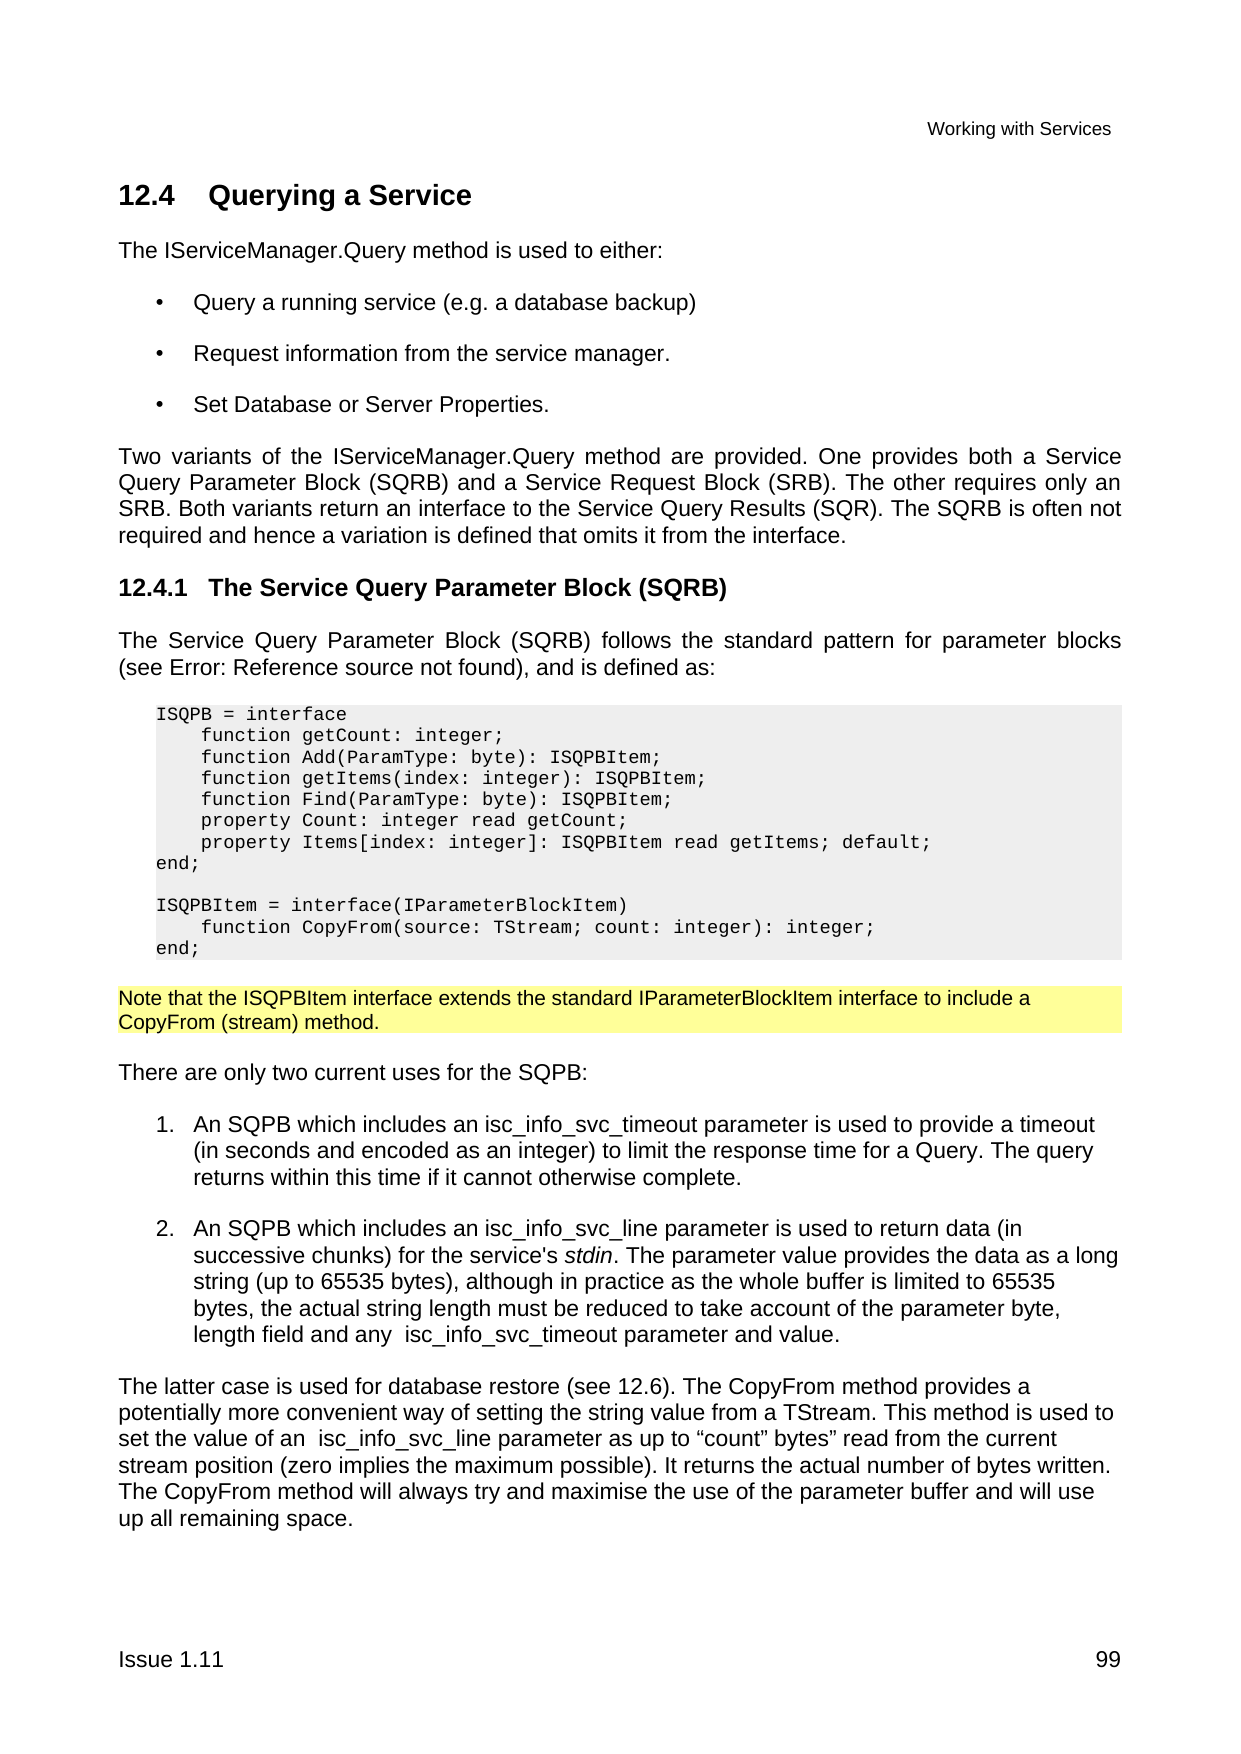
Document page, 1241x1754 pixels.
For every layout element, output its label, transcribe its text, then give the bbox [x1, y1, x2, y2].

subtitle The Service Query Parameter Block (SQRB) [118, 573, 1122, 602]
text The IServiceManager.Query method is used to either: [118, 237, 1122, 263]
text function Add(ParamType: byte): ISQPBItem; [156, 747, 1122, 769]
subtitle Querying a Service [118, 178, 1122, 212]
text function CopyFrom(source: TStream; count: integer): integer; [156, 917, 1122, 939]
text ISQPBItem = interface(IParameterBlockItem) [156, 896, 1122, 917]
list Set Database or Server Properties. [156, 391, 1122, 418]
text Two variants of the IServiceManager.Query method are provided. One provides both a Service Query Parameter Block (SQRB) and a Service Request Block (SRB). The other requires only an SRB. Both variants return an interface to the Service Query Results (SQR). The SQRB is often not required and hence a variation is defined that omits it from the interface. [118, 443, 1122, 548]
list Request information from the service manager. [156, 340, 1122, 366]
text function Find(ParamType: byte): ISQPBItem; [156, 790, 1122, 811]
list Query a running service (e.g. a database backup) [156, 288, 1122, 315]
text property Count: integer read getCount; [156, 811, 1122, 832]
text The Service Query Parameter Block (SQRB) follows the standard pattern for parameter blocks (see Error: Reference source not found), and is defined as: [118, 627, 1122, 680]
text ISQPB = interface [156, 705, 1122, 726]
text end; [156, 854, 1122, 875]
text There are only two current uses for the SQPB: [118, 1059, 1122, 1085]
text Note that the ISQPBItem interface extends the standard IParameterBlockItem interface to include a CopyFrom (stream) method. [118, 986, 1122, 1033]
list An SQPB which includes an isc_info_svc_line parameter is used to return data (in successive chunks) for the service's stdin. The parameter value provides the data as a long string (up to 65535 bytes), although in practice as the whole buffer is limited to 65535 bytes, the actual string length must be reduced to take account of the parameter byte, length field and any isc_info_svc_timeout parameter and value. [156, 1215, 1122, 1347]
text function getItems(index: integer): ISQPBItem; [156, 769, 1122, 790]
text function getCount: integer; [156, 726, 1122, 747]
text end; [156, 939, 1122, 960]
list An SQPB which includes an isc_info_svc_timeout parameter is used to provide a timeout (in seconds and encoded as an integer) to limit the response time for a Query. The query returns within this time if it cannot otherwise complete. [156, 1111, 1122, 1190]
text property Items[index: integer]: ISQPBItem read getItems; default; [156, 832, 1122, 854]
text The latter case is used for database restore (see 12.6). The CopyFrom method provides a potentially more convenient way of setting the string value from a TStream. This method is used to set the value of an isc_info_svc_line parameter as up to “count” bytes” read from the current stream position (zero implies the maximum possible). It returns the actual number of bytes written. The CopyFrom method will always try and maximise the use of the parameter buffer and will use up all remaining space. [118, 1373, 1122, 1531]
